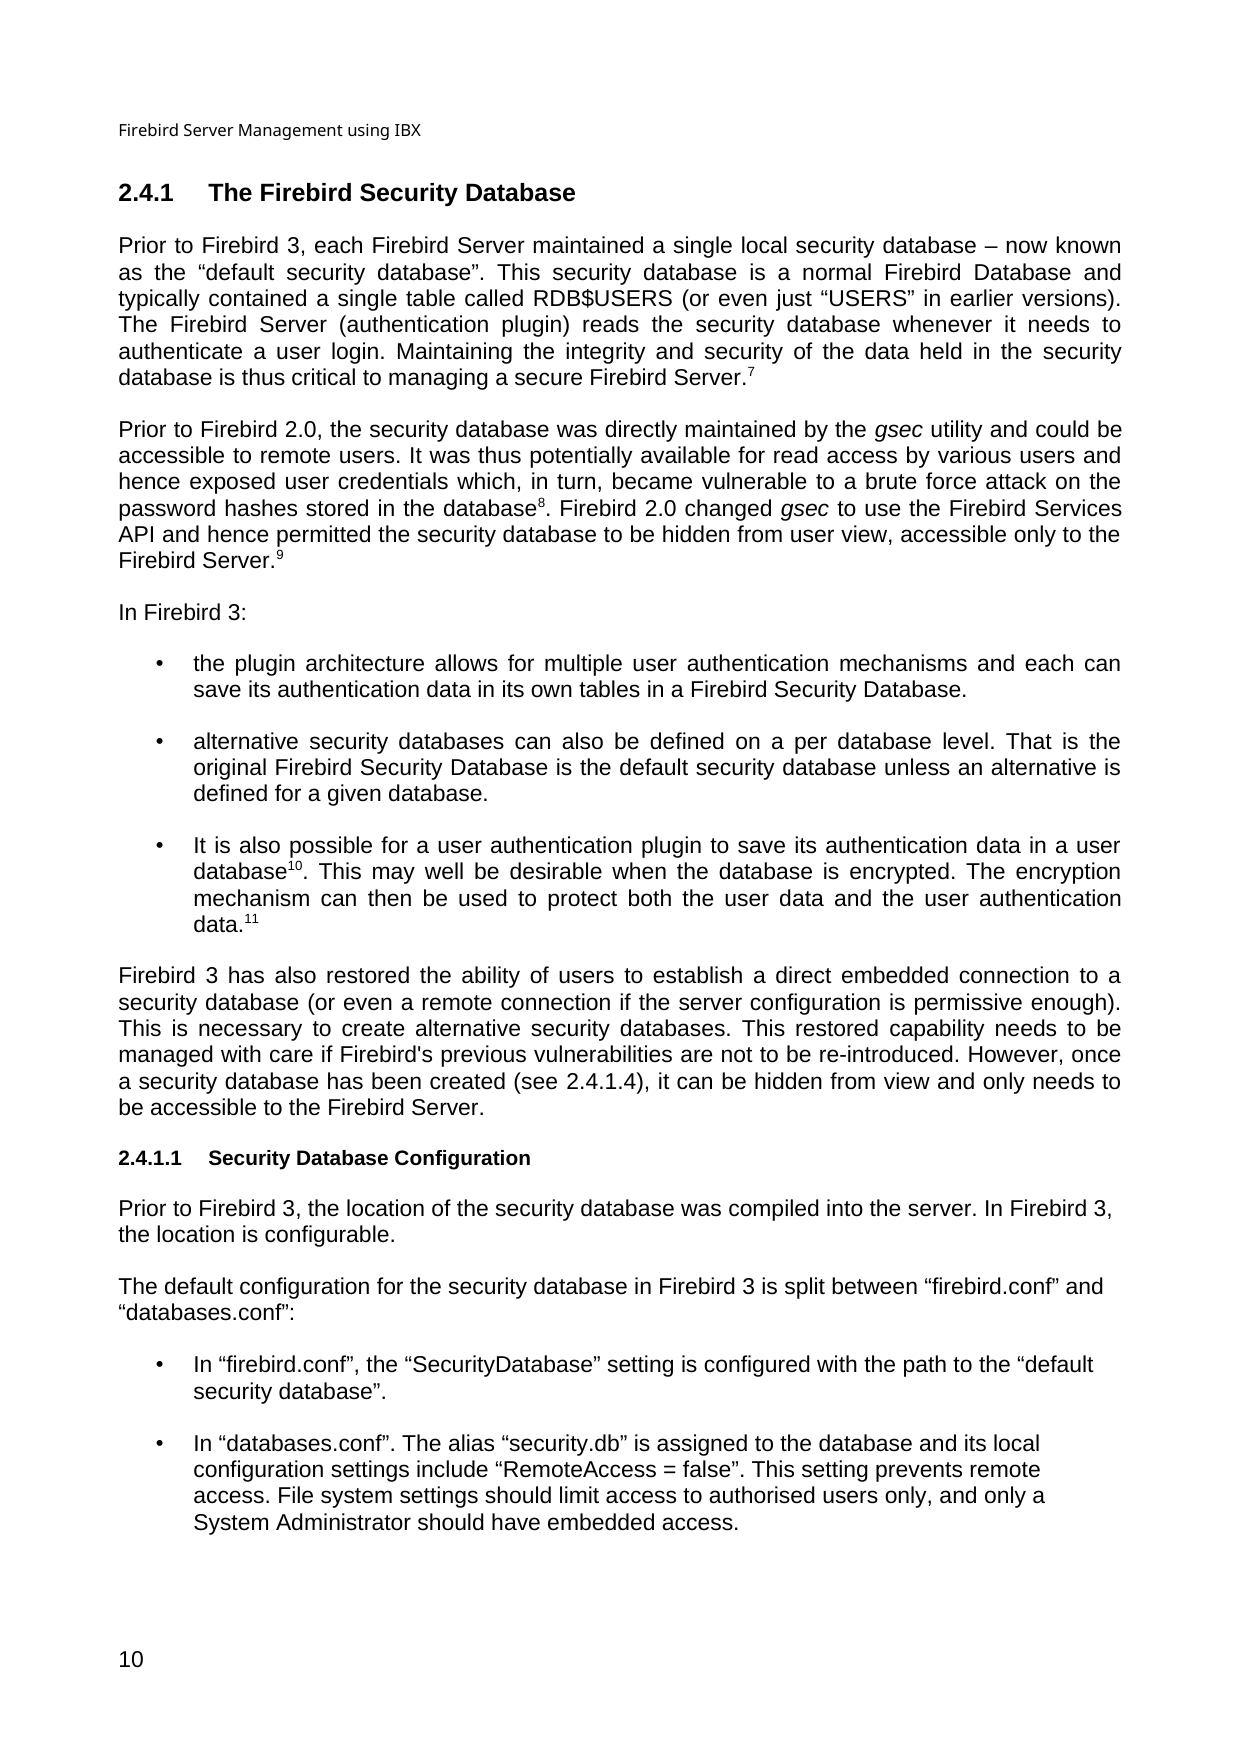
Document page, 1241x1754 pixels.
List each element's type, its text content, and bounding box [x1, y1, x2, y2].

text Prior to Firebird 3, the location of the security database was compiled into the server. In Firebird 3, the location is configurable. [118, 1195, 1122, 1247]
text The default configuration for the security database in Firebird 3 is split between “firebird.conf” and “databases.conf”: [118, 1273, 1122, 1326]
text Prior to Firebird 2.0, the security database was directly maintained by the gsec utility and could be accessible to remote users. It was thus potentially available for read access by various users and hence exposed user credentials which, in turn, became vulnerable to a brute force attack on the password hashes stored in the database. Firebird 2.0 changed gsec to use the Firebird Services API and hence permitted the security database to be hidden from user view, accessible only to the Firebird Server. [118, 416, 1122, 574]
text Firebird 3 has also restored the ability of users to establish a direct embedded connection to a security database (or even a remote connection if the server configuration is permissive enough). This is necessary to create alternative security databases. This restored capability needs to be managed with care if Firebird's previous vulnerabilities are not to be re-introduced. However, once a security database has been created (see 2.4.1.4), it can be hidden from view and only needs to be accessible to the Firebird Server. [118, 962, 1122, 1120]
list It is also possible for a user authentication plugin to save its authentication data in a user database. This may well be desirable when the database is encrypted. The encryption mechanism can then be used to protect both the user data and the user authentication data. [156, 832, 1122, 937]
list In “firebird.conf”, the “SecurityDatabase” setting is configured with the path to the “default security database”. [156, 1351, 1122, 1404]
list alternative security databases can also be defined on a per database level. That is the original Firebird Security Database is the default security database unless an alternative is defined for a given database. [156, 728, 1122, 807]
list In “databases.conf”. The alias “security.db” is assigned to the database and its local configuration settings include “RemoteAccess = false”. This setting prevents remote access. File system settings should limit access to authorised users only, and only a System Administrator should have embedded access. [156, 1429, 1122, 1535]
subtitle The Firebird Security Database [118, 178, 1122, 207]
text In Firebird 3: [118, 599, 1122, 625]
subtitle Security Database Configuration [118, 1145, 1122, 1169]
list the plugin architecture allows for multiple user authentication mechanisms and each can save its authentication data in its own tables in a Firebird Security Database. [156, 650, 1122, 703]
text Prior to Firebird 3, each Firebird Server maintained a single local security database – now known as the “default security database”. This security database is a normal Firebird Database and typically contained a single table called RDB$USERS (or even just “USERS” in earlier versions). The Firebird Server (authentication plugin) reads the security database whenever it needs to authenticate a user login. Maintaining the integrity and security of the data held in the security database is thus critical to managing a secure Firebird Server. [118, 232, 1122, 391]
